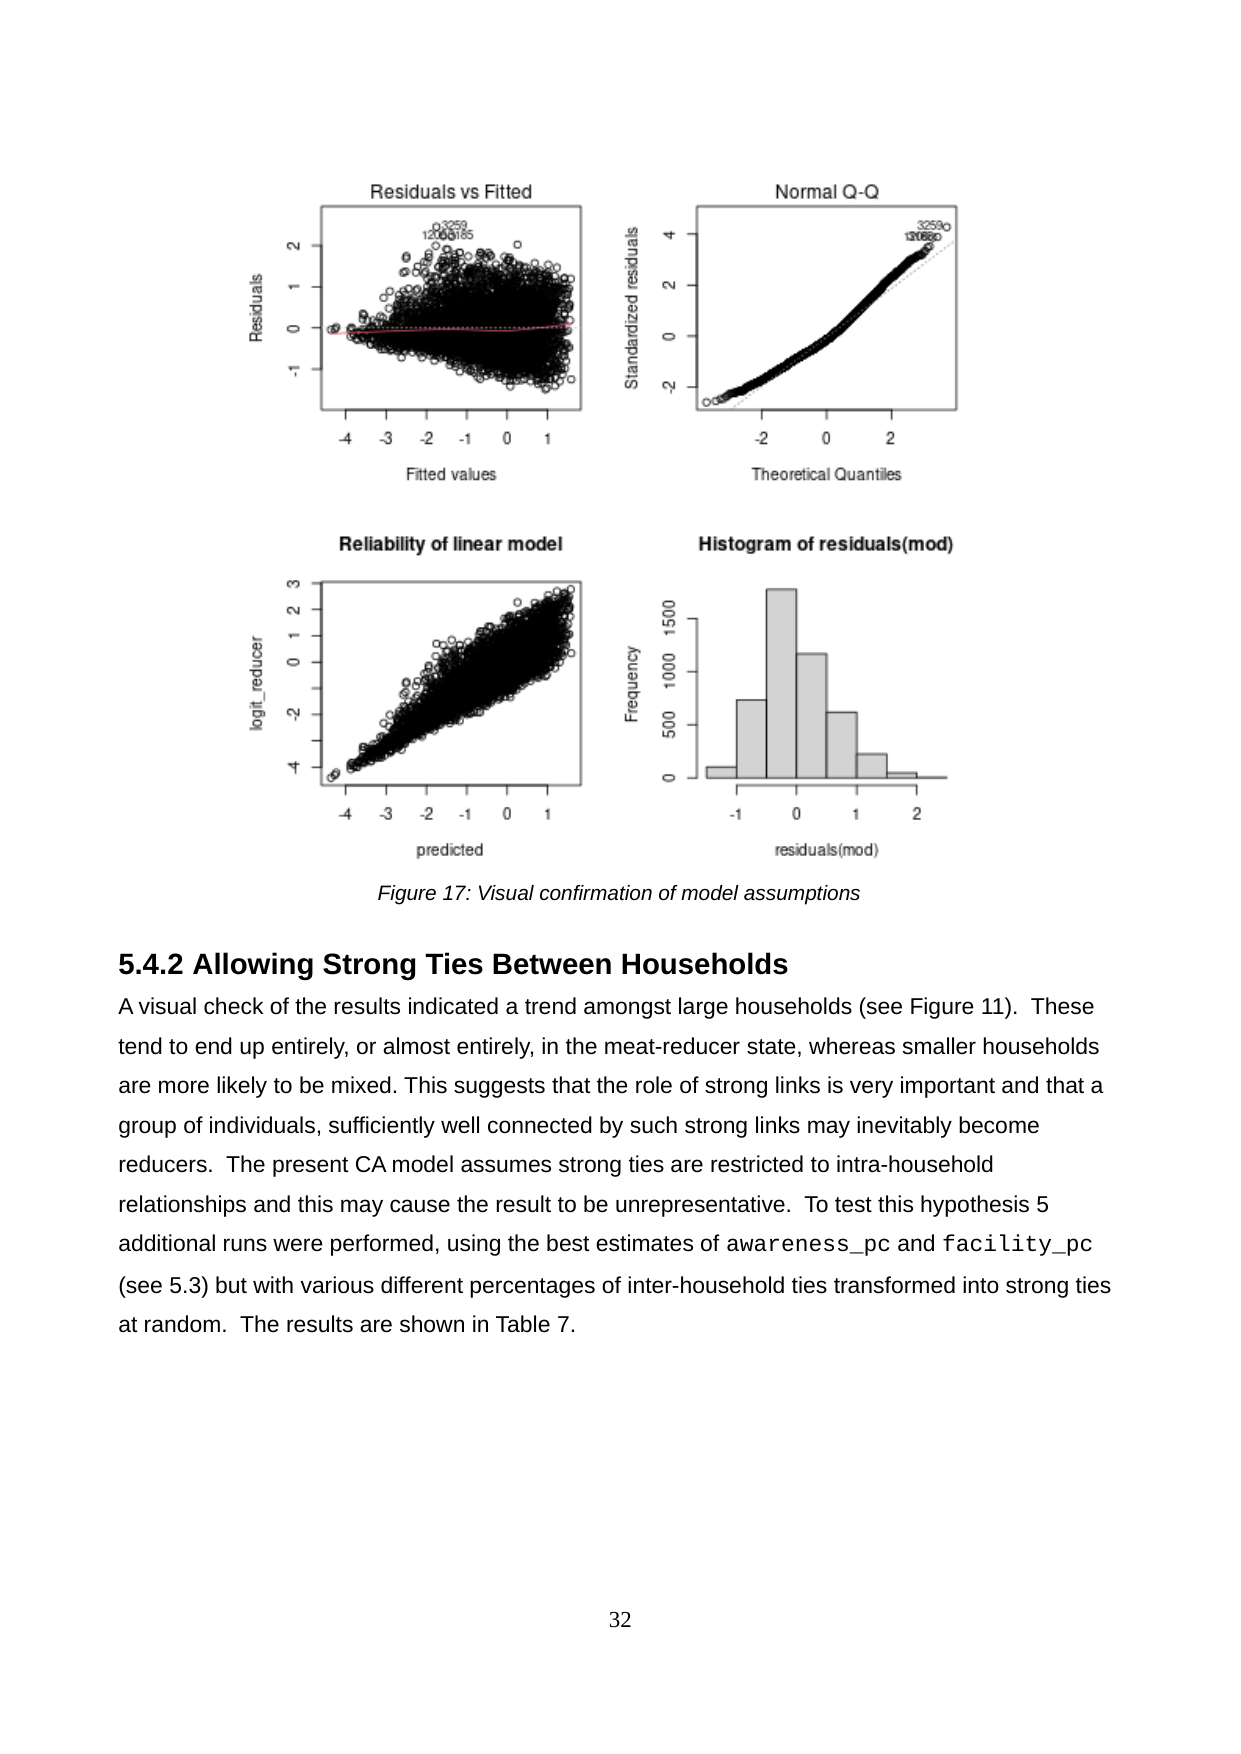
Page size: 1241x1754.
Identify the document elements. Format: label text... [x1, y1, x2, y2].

text A visual check of the results indicated a trend amongst large households (see Figure 11). These tend to end up entirely, or almost entirely, in the meat-reducer state, whereas smaller households are more likely to be mixed. This suggests that the role of strong links is very important and that a group of individuals, sufficiently well connected by such strong links may inevitably become reducers. The present CA model assumes strong ties are restricted to intra-household relationships and this may cause the result to be unrepresentative. To test this hypothesis 5 additional runs were performed, using the best estimates of awareness_pc and facility_pc (see 5.3) but with various different percentages of inter-household ties transformed into strong ties at random. The results are shown in Table 7. [118, 993, 1122, 1337]
text Figure 17: Visual confirmation of model assumptions [245, 881, 995, 904]
picture [245, 130, 995, 881]
subtitle Allowing Strong Ties Between Households [118, 947, 1122, 981]
